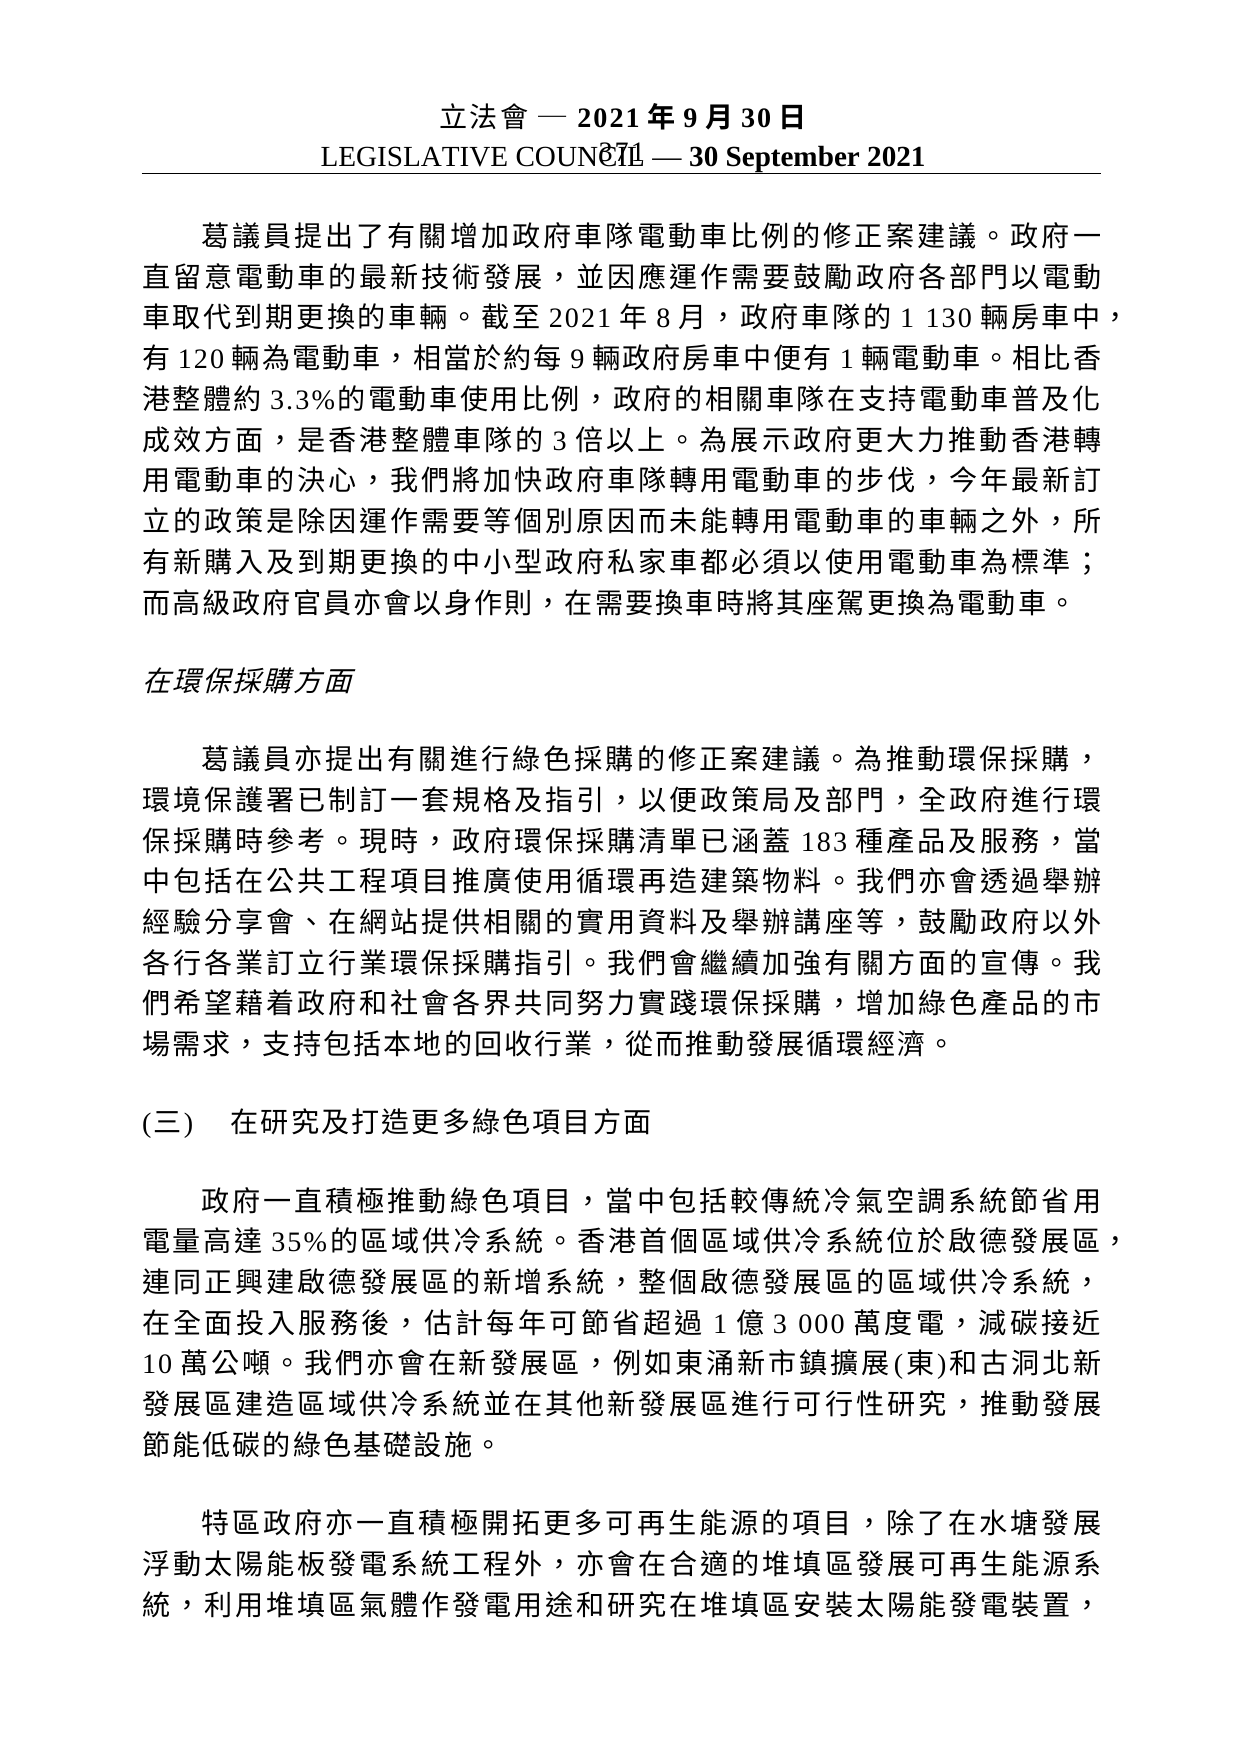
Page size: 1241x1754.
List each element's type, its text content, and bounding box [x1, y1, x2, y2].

text 葛議員亦提出有關進行綠色採購的修正案建議。為推動環保採購，環境保護署已制訂一套規格及指引，以便政策局及部門，全政府進行環保採購時參考。現時，政府環保採購清單已涵蓋183種產品及服務，當中包括在公共工程項目推廣使用循環再造建築物料。我們亦會透過舉辦經驗分享會、在網站提供相關的實用資料及舉辦講座等，鼓勵政府以外各行各業訂立行業環保採購指引。我們會繼續加強有關方面的宣傳。我們希望藉着政府和社會各界共同努力實踐環保採購，增加綠色產品的市場需求，支持包括本地的回收行業，從而推動發展循環經濟。 [142, 737, 1101, 1063]
text (三) 在研究及打造更多綠色項目方面 [142, 1100, 1101, 1141]
text 政府一直積極推動綠色項目，當中包括較傳統冷氣空調系統節省用電量高達35%的區域供冷系統。香港首個區域供冷系統位於啟德發展區，連同正興建啟德發展區的新增系統，整個啟德發展區的區域供冷系統，在全面投入服務後，估計每年可節省超過1億3 000萬度電，減碳接近10萬公噸。我們亦會在新發展區，例如東涌新市鎮擴展(東)和古洞北新發展區建造區域供冷系統並在其他新發展區進行可行性研究，推動發展節能低碳的綠色基礎設施。 [142, 1178, 1101, 1463]
text 葛議員提出了有關增加政府車隊電動車比例的修正案建議。政府一直留意電動車的最新技術發展，並因應運作需要鼓勵政府各部門以電動車取代到期更換的車輛。截至2021年8月，政府車隊的1 130輛房車中，有120輛為電動車，相當於約每9輛政府房車中便有1輛電動車。相比香港整體約3.3%的電動車使用比例，政府的相關車隊在支持電動車普及化成效方面，是香港整體車隊的3倍以上。為展示政府更大力推動香港轉用電動車的決心，我們將加快政府車隊轉用電動車的步伐，今年最新訂立的政策是除因運作需要等個別原因而未能轉用電動車的車輛之外，所有新購入及到期更換的中小型政府私家車都必須以使用電動車為標準；而高級政府官員亦會以身作則，在需要換車時將其座駕更換為電動車。 [142, 214, 1101, 621]
text 在環保採購方面 [142, 659, 1101, 699]
text 特區政府亦一直積極開拓更多可再生能源的項目，除了在水塘發展浮動太陽能板發電系統工程外，亦會在合適的堆填區發展可再生能源系統，利用堆填區氣體作發電用途和研究在堆填區安裝太陽能發電裝置， [142, 1501, 1101, 1623]
